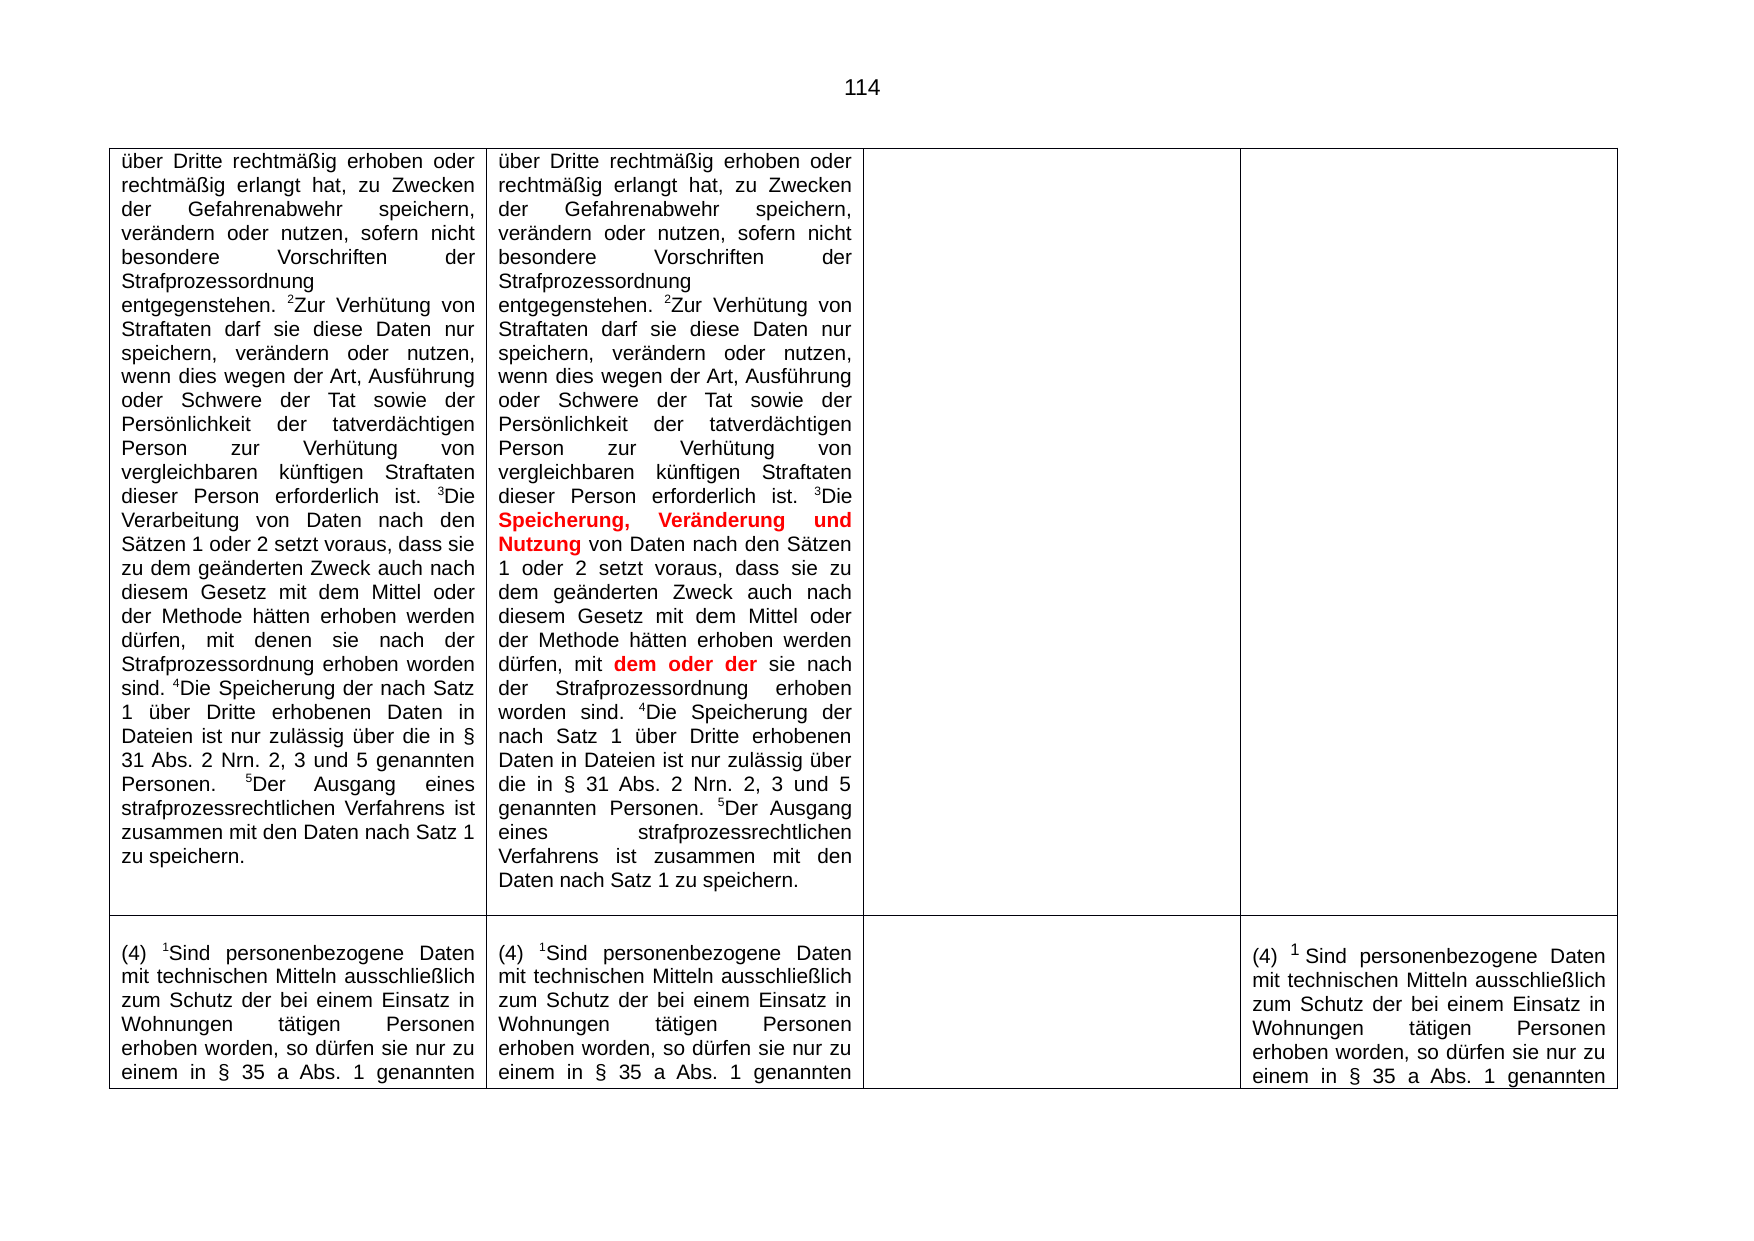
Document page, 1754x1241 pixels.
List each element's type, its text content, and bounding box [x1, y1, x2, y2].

table_cell über Dritte rechtmäßig erhoben oder rechtmäßig erlangt hat, zu Zwecken der Gefahrenabwehr speichern, verändern oder nutzen, sofern nicht besondere Vorschriften der Strafprozessordnung entgegenstehen. 2Zur Verhütung von Straftaten darf sie diese Daten nur speichern, verändern oder nutzen, wenn dies wegen der Art, Ausführung oder Schwere der Tat sowie der Persönlichkeit der tatverdächtigen Person zur Verhütung von vergleichbaren künftigen Straftaten dieser Person erforderlich ist. 3Die Verarbeitung von Daten nach den Sätzen 1 oder 2 setzt voraus, dass sie zu dem geänderten Zweck auch nach diesem Gesetz mit dem Mittel oder der Methode hätten erhoben werden dürfen, mit denen sie nach der Strafprozessordnung erhoben worden sind. 4Die Speicherung der nach Satz 1 über Dritte erhobenen Daten in Dateien ist nur zulässig über die in § 31 Abs. 2 Nrn. 2, 3 und 5 genannten Personen. 5Der Ausgang eines strafprozessrechtlichen Verfahrens ist zusammen mit den Daten nach Satz 1 zu speichern. [110, 149, 486, 915]
table_cell [864, 916, 1240, 1088]
table_cell [864, 149, 1240, 915]
table_cell [1241, 149, 1617, 915]
table_cell (4) 1Sind personenbezogene Daten mit technischen Mitteln ausschließlich zum Schutz der bei einem Einsatz in Wohnungen tätigen Personen erhoben worden, so dürfen sie nur zu einem in § 35 a Abs. 1 genannten [110, 916, 486, 1088]
table_cell (4) 1Sind personenbezogene Daten mit technischen Mitteln ausschließlich zum Schutz der bei einem Einsatz in Wohnungen tätigen Personen erhoben worden, so dürfen sie nur zu einem in § 35 a Abs. 1 genannten [487, 916, 863, 1088]
table_cell über Dritte rechtmäßig erhoben oder rechtmäßig erlangt hat, zu Zwecken der Gefahrenabwehr speichern, verändern oder nutzen, sofern nicht besondere Vorschriften der Strafprozessordnung entgegenstehen. 2Zur Verhütung von Straftaten darf sie diese Daten nur speichern, verändern oder nutzen, wenn dies wegen der Art, Ausführung oder Schwere der Tat sowie der Persönlichkeit der tatverdächtigen Person zur Verhütung von vergleichbaren künftigen Straftaten dieser Person erforderlich ist. 3Die Speicherung, Veränderung und Nutzung von Daten nach den Sätzen 1 oder 2 setzt voraus, dass sie zu dem geänderten Zweck auch nach diesem Gesetz mit dem Mittel oder der Methode hätten erhoben werden dürfen, mit dem oder der sie nach der Strafprozessordnung erhoben worden sind. 4Die Speicherung der nach Satz 1 über Dritte erhobenen Daten in Dateien ist nur zulässig über die in § 31 Abs. 2 Nrn. 2, 3 und 5 genannten Personen. 5Der Ausgang eines strafprozessrechtlichen Verfahrens ist zusammen mit den Daten nach Satz 1 zu speichern. [487, 149, 863, 915]
table_cell (4) 1 Sind personenbezogene Daten mit technischen Mitteln ausschließlich zum Schutz der bei einem Einsatz in Wohnungen tätigen Personen erhoben worden, so dürfen sie nur zu einem in § 35 a Abs. 1 genannten [1241, 916, 1617, 1088]
